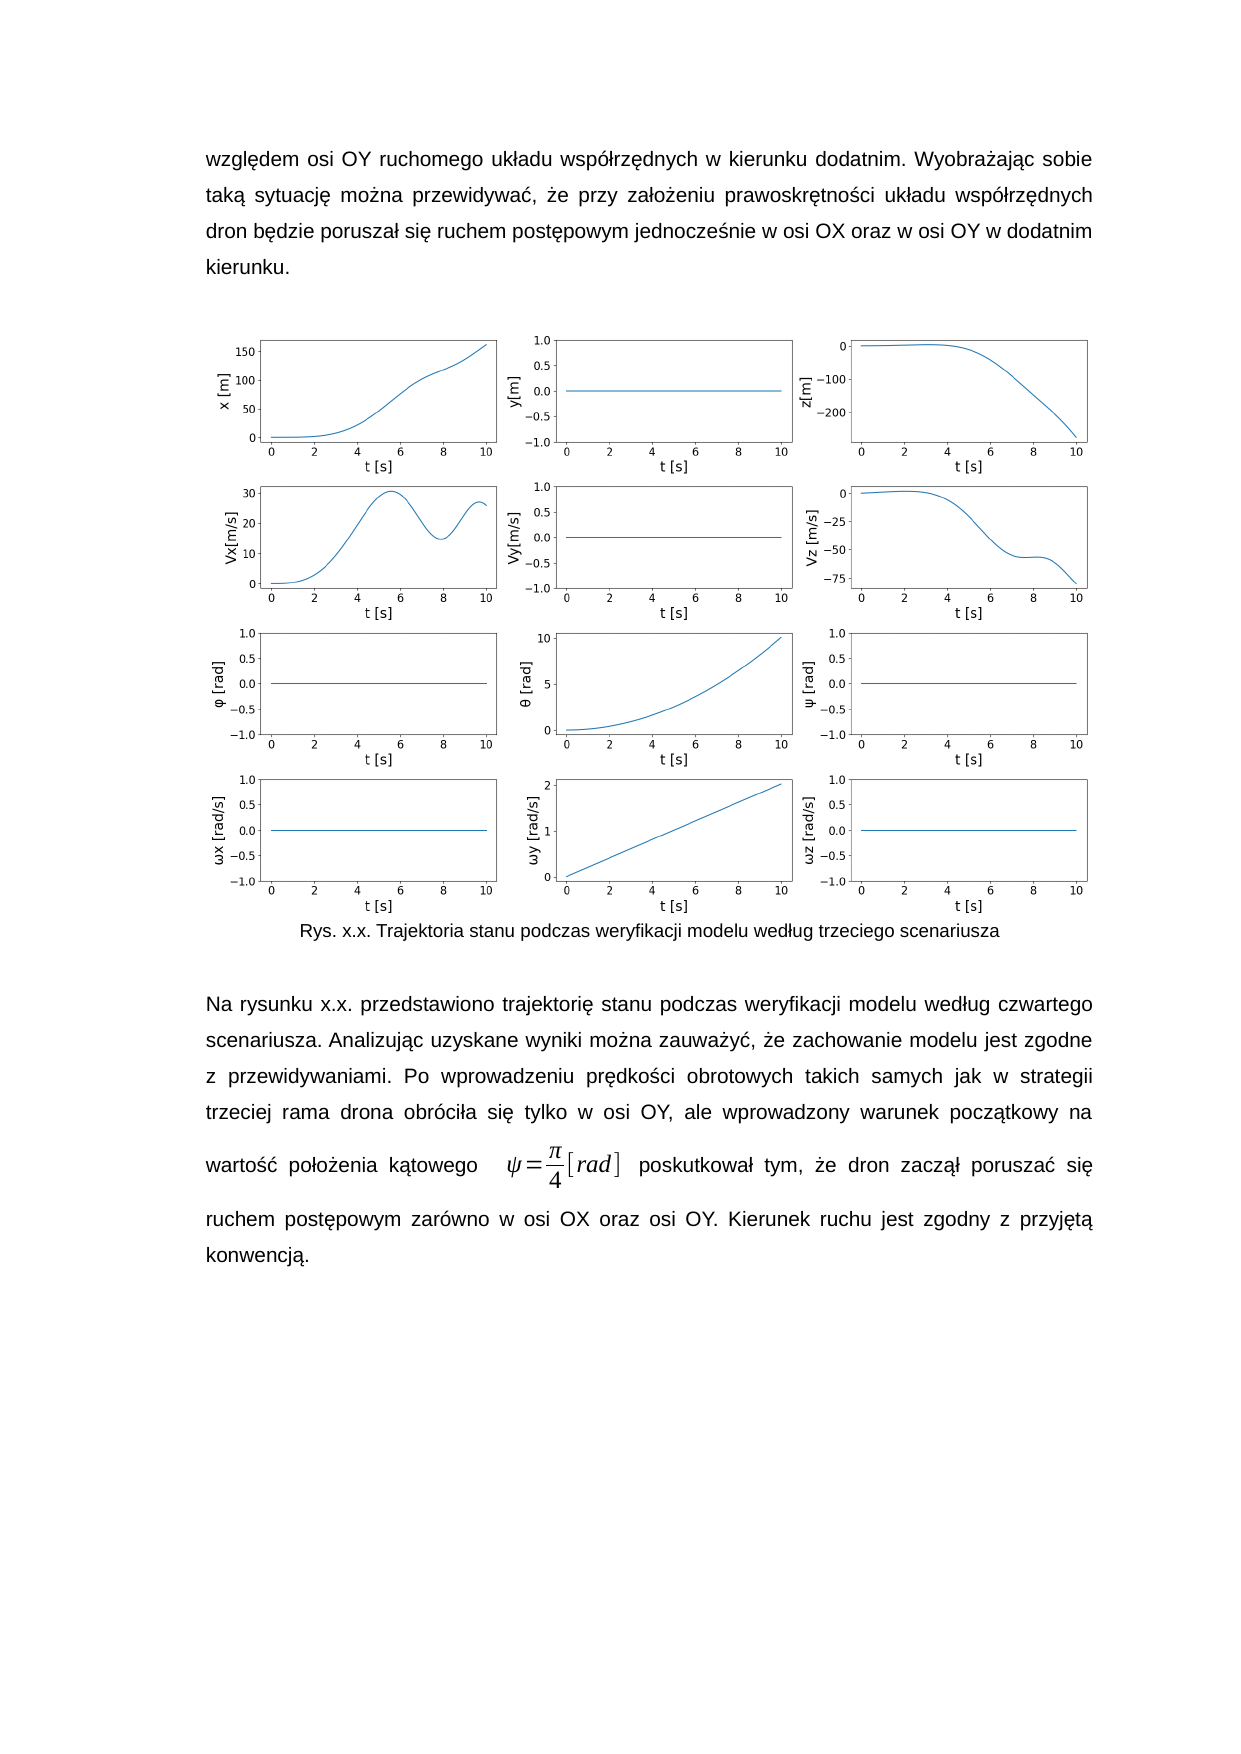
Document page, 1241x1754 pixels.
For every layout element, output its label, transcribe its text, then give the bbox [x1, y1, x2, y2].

text Rys. x.x. Trajektoria stanu podczas weryfikacji modelu według trzeciego scenariusza [206, 921, 1093, 942]
picture [205, 328, 1094, 921]
text Na rysunku x.x. przedstawiono trajektorię stanu podczas weryfikacji modelu według czwartego scenariusza. Analizując uzyskane wyniki można zauważyć, że zachowanie modelu jest zgodne z przewidywaniami. Po wprowadzeniu prędkości obrotowych takich samych jak w strategii trzeciej rama drona obróciła się tylko w osi OY, ale wprowadzony warunek początkowy na wartość położenia kątowego poskutkował tym, że dron zaczął poruszać się ruchem postępowym zarówno w osi OX oraz osi OY. Kierunek ruchu jest zgodny z przyjętą konwencją. [206, 992, 1093, 1266]
text [206, 316, 1093, 328]
text względem osi OY ruchomego układu współrzędnych w kierunku dodatnim. Wyobrażając sobie taką sytuację można przewidywać, że przy założeniu prawoskrętności układu współrzędnych dron będzie poruszał się ruchem postępowym jednocześnie w osi OX oraz w osi OY w dodatnim kierunku. [206, 147, 1093, 279]
